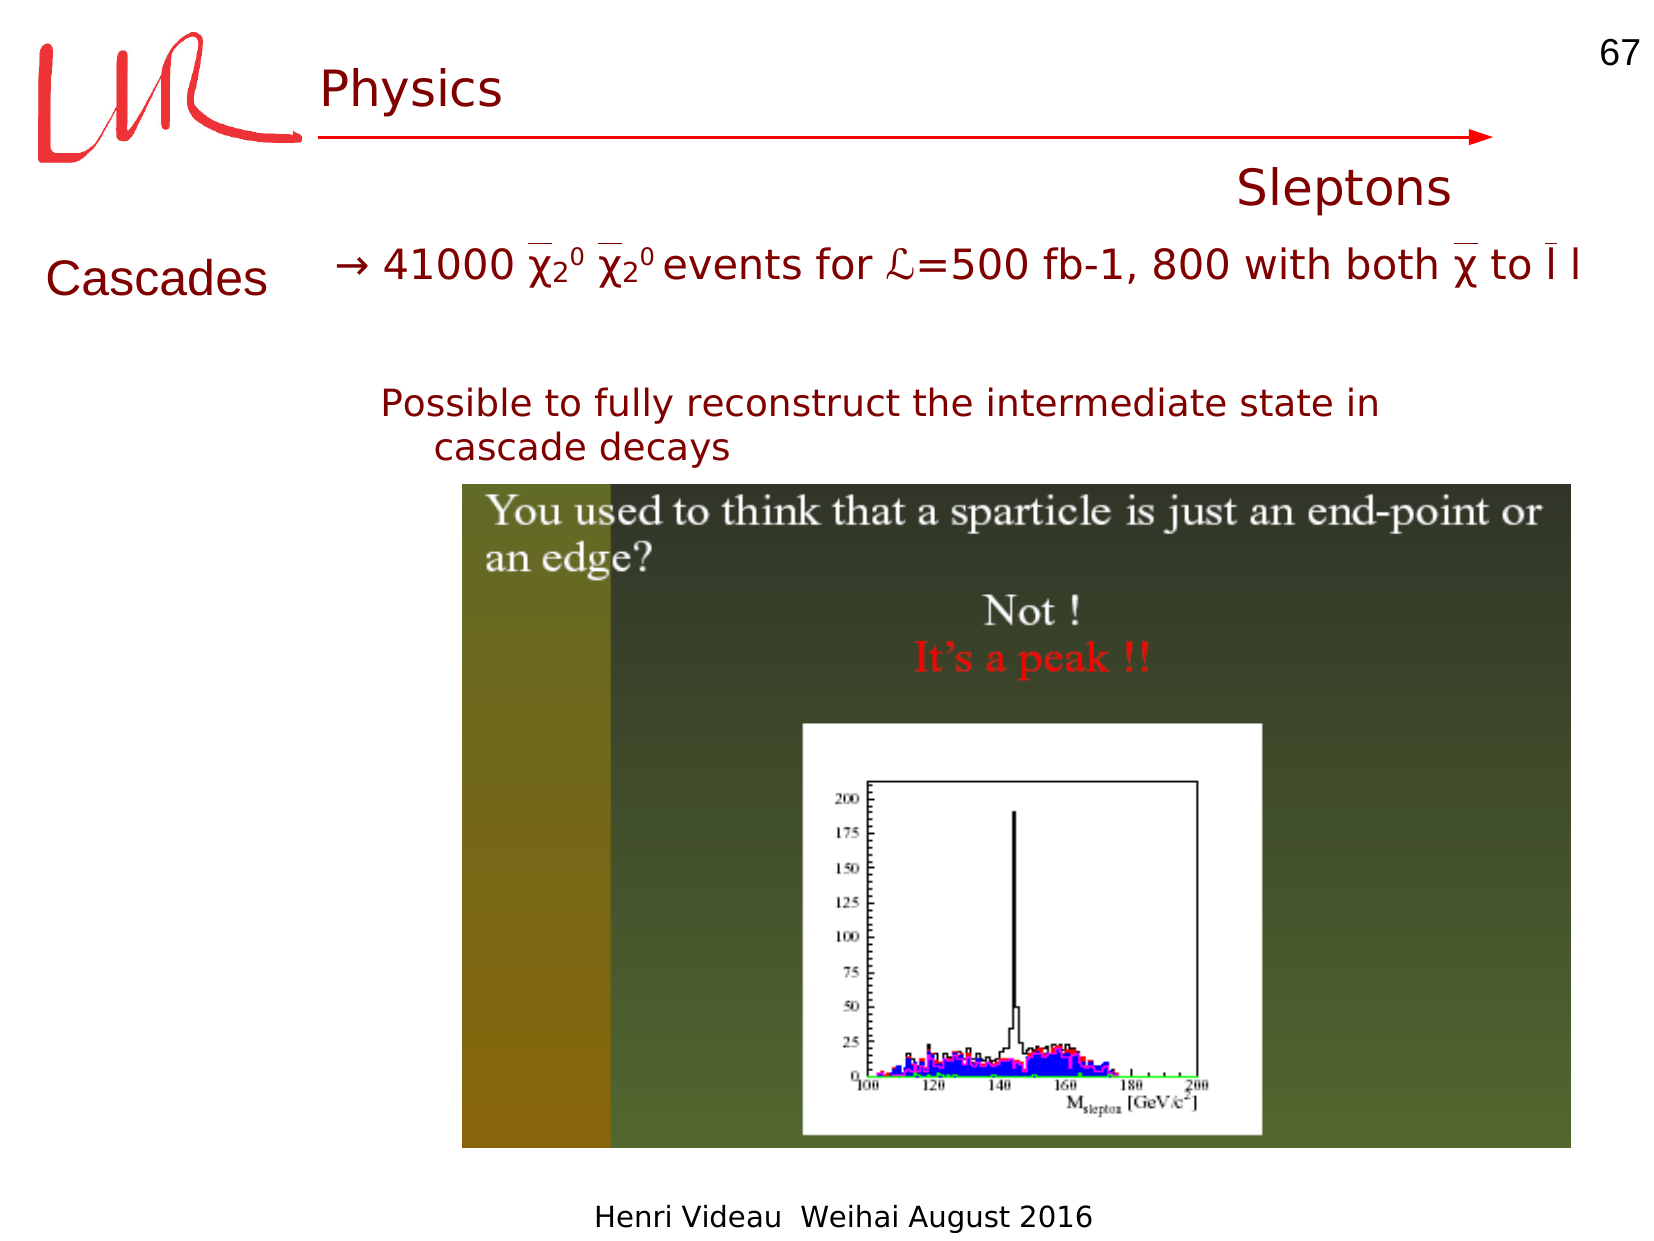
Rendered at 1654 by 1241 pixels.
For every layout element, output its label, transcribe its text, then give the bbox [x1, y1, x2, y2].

text_box Cascades [45, 249, 270, 306]
text_box → 41000 χ20 χ20 events for ℒ=500 fb-1, 800 with both χ to l l [334, 241, 1579, 302]
picture [462, 484, 1571, 1148]
picture [38, 32, 302, 163]
text_box Sleptons [1236, 158, 1454, 218]
list Possible to fully reconstruct the intermediate state in cascade decays [348, 374, 1488, 480]
